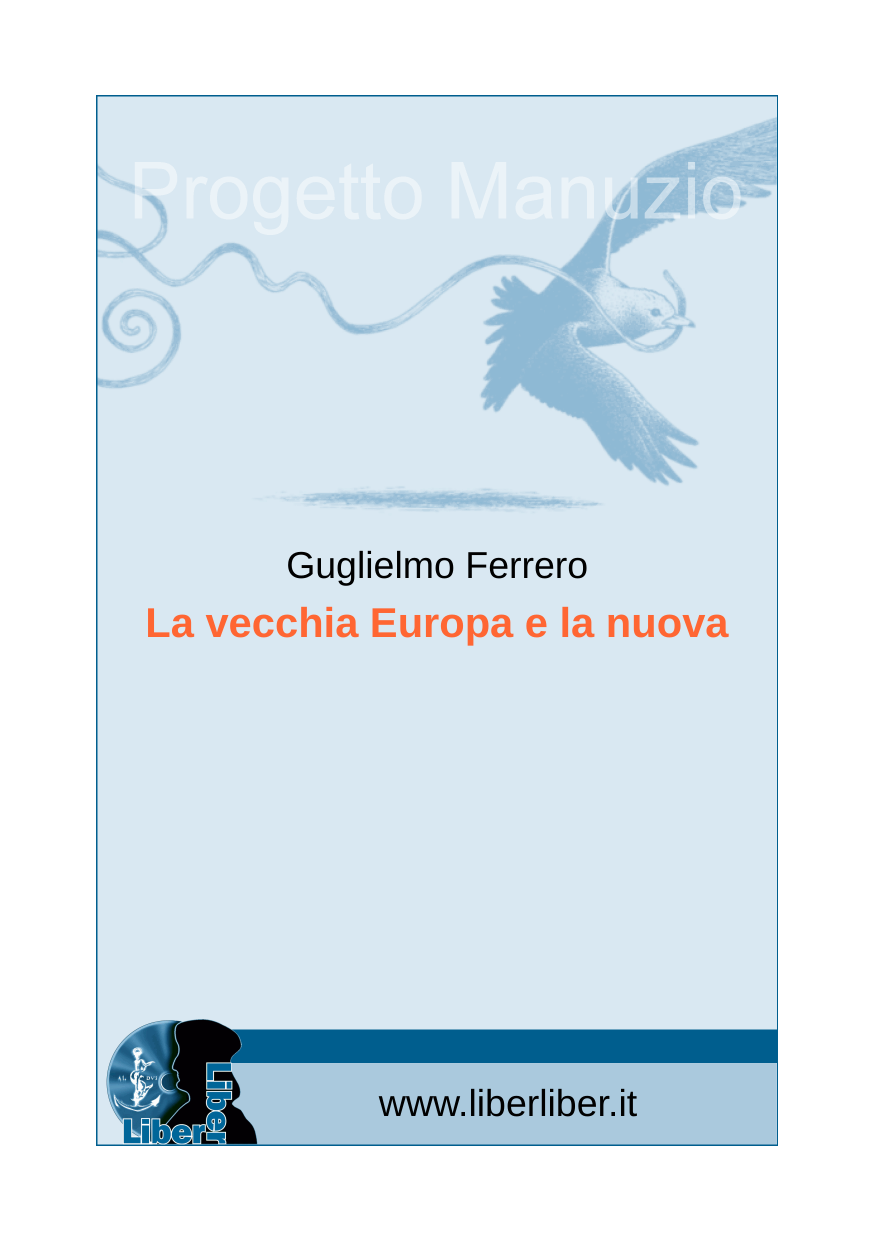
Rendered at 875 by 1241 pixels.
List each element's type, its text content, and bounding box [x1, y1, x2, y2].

text La vecchia Europa e la nuova [94, 598, 779, 646]
picture [779, 220, 837, 1021]
picture [36, 220, 95, 1021]
picture [98, 586, 776, 598]
text Guglielmo Ferrero [94, 543, 779, 586]
picture [98, 220, 776, 543]
text www.liberliber.it [331, 1081, 685, 1124]
picture [98, 646, 776, 1021]
